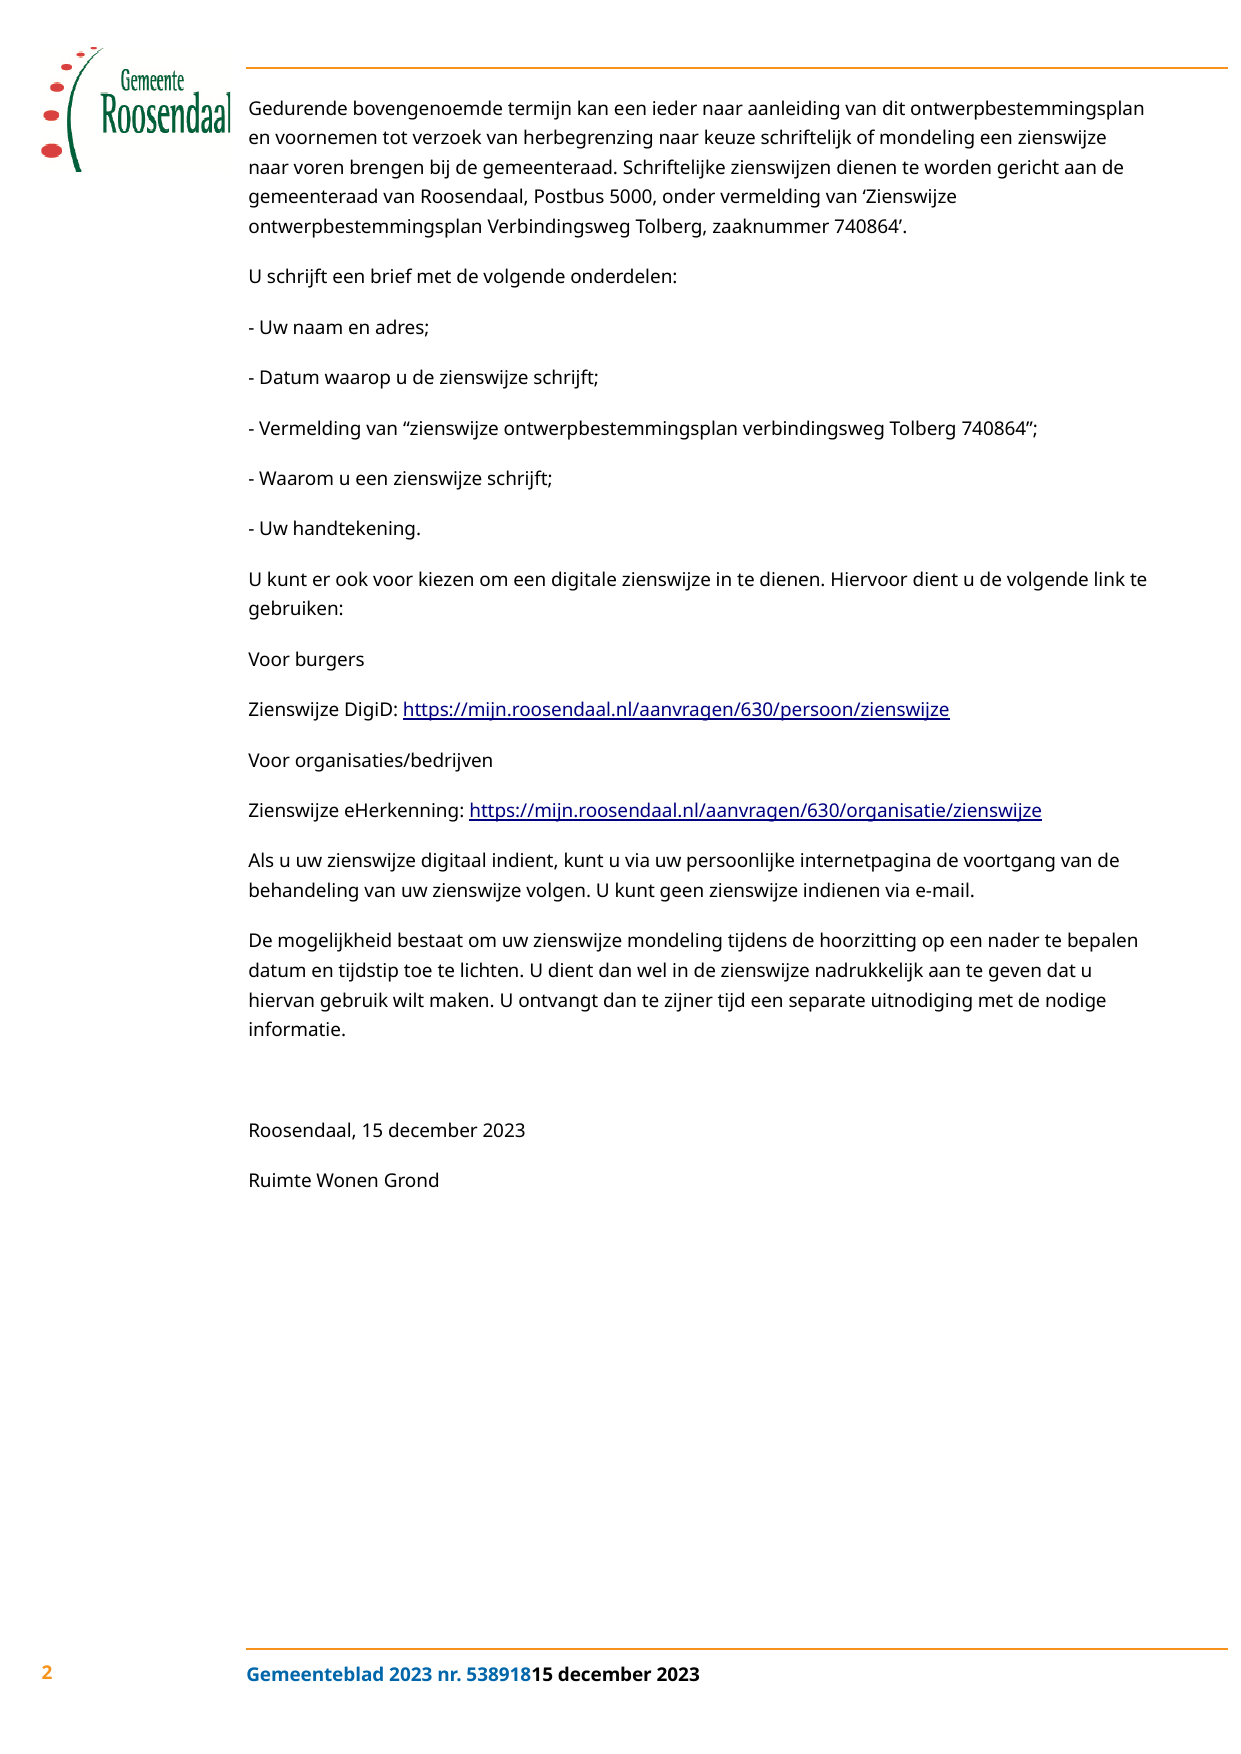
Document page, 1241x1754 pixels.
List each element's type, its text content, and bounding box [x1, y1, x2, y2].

text Roosendaal, 15 december 2023 [248, 1117, 1152, 1143]
text De mogelijkheid bestaat om uw zienswijze mondeling tijdens de hoorzitting op een nader te bepalen datum en tijdstip toe te lichten. U dient dan wel in de zienswijze nadrukkelijk aan te geven dat u hiervan gebruik wilt maken. U ontvangt dan te zijner tijd een separate uitnodiging met de nodige informatie. [248, 928, 1152, 1042]
text U schrijft een brief met de volgende onderdelen: [248, 263, 1152, 289]
text Voor organisaties/bedrijven [248, 747, 1152, 773]
text U kunt er ook voor kiezen om een digitale zienswijze in te dienen. Hiervoor dient u de volgende link te gebruiken: [248, 566, 1152, 621]
text Als u uw zienswijze digitaal indient, kunt u via uw persoonlijke internetpagina de voortgang van de behandeling van uw zienswijze volgen. U kunt geen zienswijze indienen via e-mail. [248, 848, 1152, 903]
text Zienswijze DigiD: https://mijn.roosendaal.nl/aanvragen/630/persoon/zienswijze [248, 696, 1152, 722]
text - Datum waarop u de zienswijze schrijft; [248, 364, 1152, 390]
text Ruimte Wonen Grond [248, 1168, 1152, 1193]
text - Vermelding van “zienswijze ontwerpbestemmingsplan verbindingsweg Tolberg 740864”; [248, 415, 1152, 441]
text Voor burgers [248, 646, 1152, 672]
text Gedurende bovengenoemde termijn kan een ieder naar aanleiding van dit ontwerpbestemmingsplan en voornemen tot verzoek van herbegrenzing naar keuze schriftelijk of mondeling een zienswijze naar voren brengen bij de gemeenteraad. Schriftelijke zienswijzen dienen te worden gericht aan de gemeenteraad van Roosendaal, Postbus 5000, onder vermelding van ‘Zienswijze ontwerpbestemmingsplan Verbindingsweg Tolberg, zaaknummer 740864’. [248, 95, 1152, 239]
picture [41, 47, 231, 172]
text - Uw naam en adres; [248, 314, 1152, 340]
text Zienswijze eHerkenning: https://mijn.roosendaal.nl/aanvragen/630/organisatie/zienswijze [248, 797, 1152, 823]
text - Waarom u een zienswijze schrijft; [248, 465, 1152, 491]
text - Uw handtekening. [248, 516, 1152, 541]
